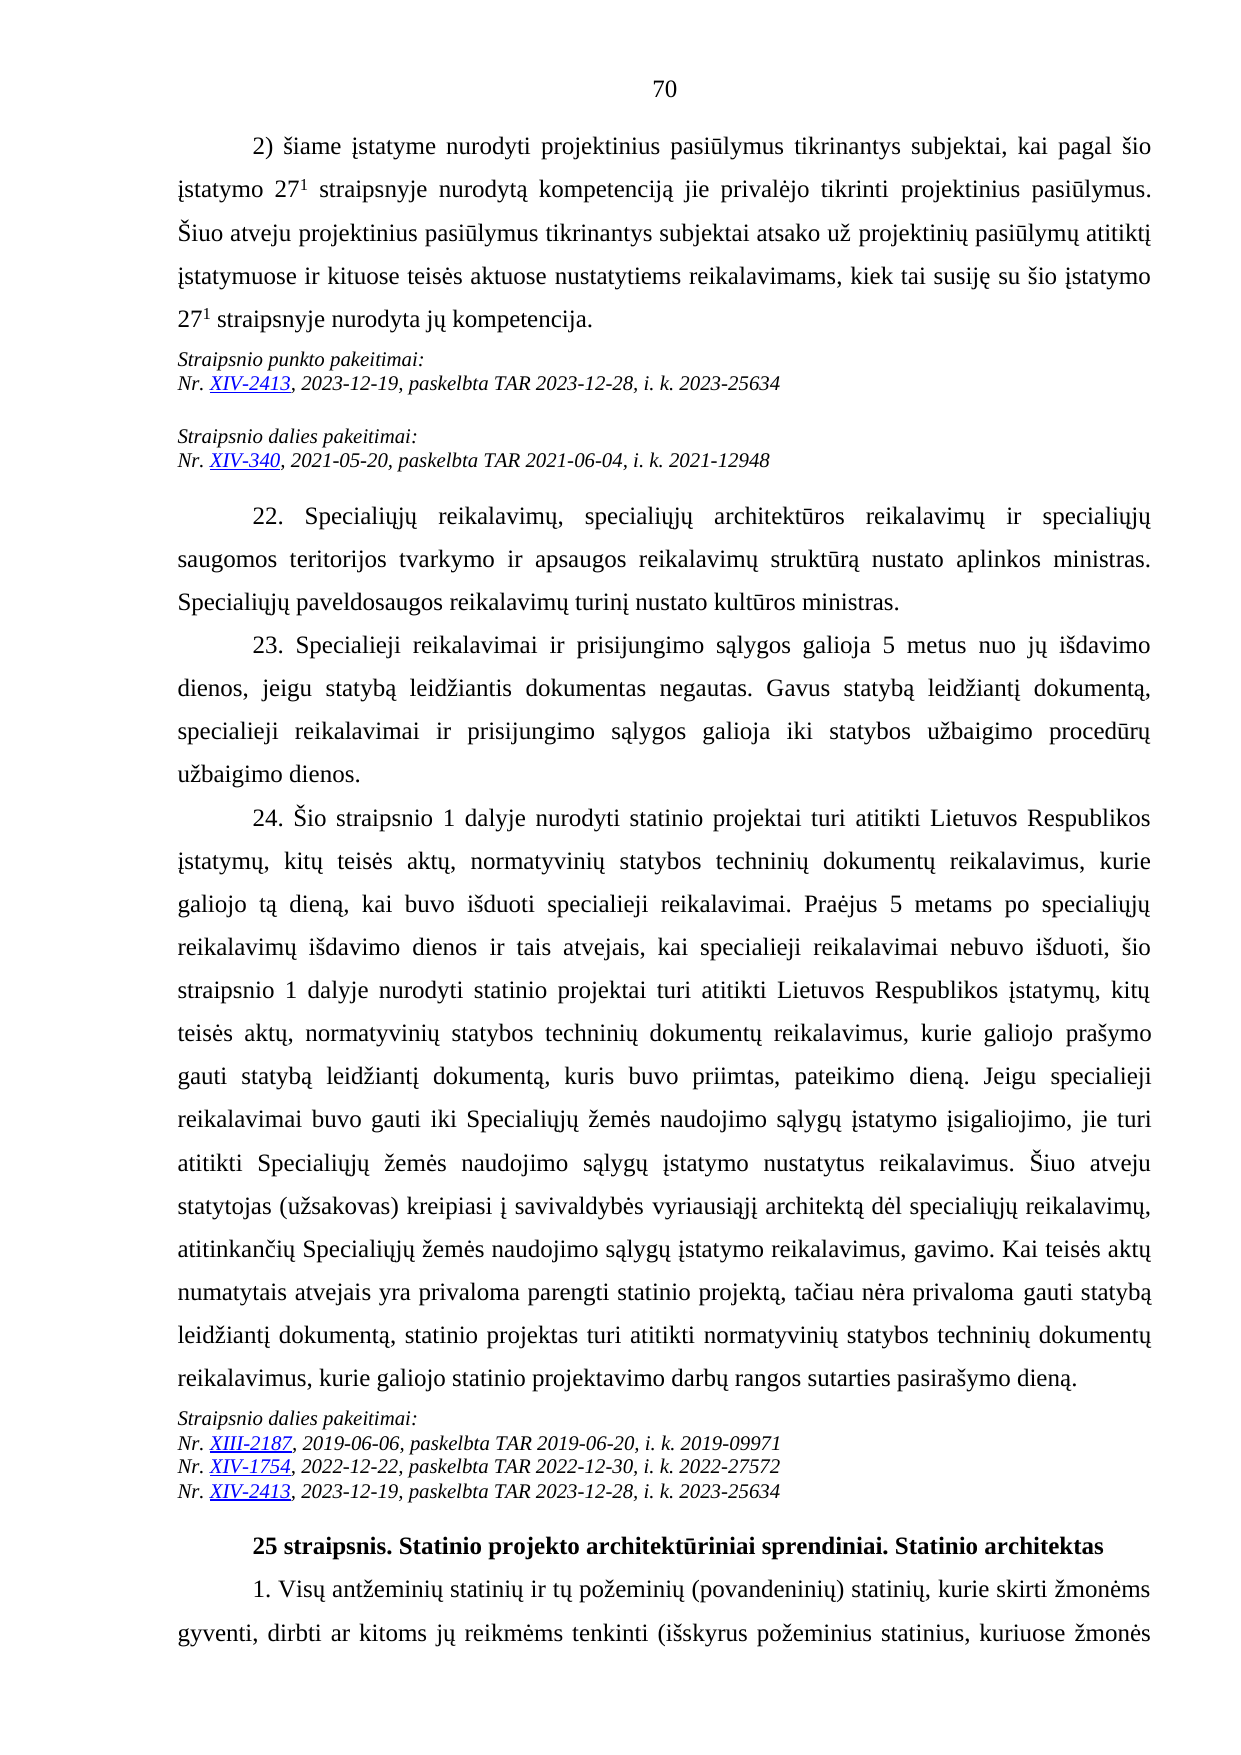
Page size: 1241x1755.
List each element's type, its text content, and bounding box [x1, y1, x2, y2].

text 1. Visų antžeminių statinių ir tų požeminių (povandeninių) statinių, kurie skirti žmonėms gyventi, dirbti ar kitoms jų reikmėms tenkinti (išskyrus požeminius statinius, kuriuose žmonės [177, 1574, 1152, 1646]
text Nr. XIV-2413, 2023-12-19, paskelbta TAR 2023-12-28, i. k. 2023-25634 [177, 1478, 1152, 1503]
text 22. Specialiųjų reikalavimų, specialiųjų architektūros reikalavimų ir specialiųjų saugomos teritorijos tvarkymo ir apsaugos reikalavimų struktūrą nustato aplinkos ministras. Specialiųjų paveldosaugos reikalavimų turinį nustato kultūros ministras. [177, 501, 1152, 616]
text 2) šiame įstatyme nurodyti projektinius pasiūlymus tikrinantys subjektai, kai pagal šio įstatymo 271 straipsnyje nurodytą kompetenciją jie privalėjo tikrinti projektinius pasiūlymus. Šiuo atveju projektinius pasiūlymus tikrinantys subjektai atsako už projektinių pasiūlymų atitiktį įstatymuose ir kituose teisės aktuose nustatytiems reikalavimams, kiek tai susiję su šio įstatymo 271 straipsnyje nurodyta jų kompetencija. [177, 131, 1152, 333]
text Straipsnio punkto pakeitimai: [177, 347, 1152, 371]
text Nr. XIII-2187, 2019-06-06, paskelbta TAR 2019-06-20, i. k. 2019-09971 [177, 1430, 1152, 1454]
text 25 straipsnis. Statinio projekto architektūriniai sprendiniai. Statinio architektas [177, 1531, 1152, 1560]
text Nr. XIV-340, 2021-05-20, paskelbta TAR 2021-06-04, i. k. 2021-12948 [177, 448, 1152, 472]
text 24. Šio straipsnio 1 dalyje nurodyti statinio projektai turi atitikti Lietuvos Respublikos įstatymų, kitų teisės aktų, normatyvinių statybos techninių dokumentų reikalavimus, kurie galiojo tą dieną, kai buvo išduoti specialieji reikalavimai. Praėjus 5 metams po specialiųjų reikalavimų išdavimo dienos ir tais atvejais, kai specialieji reikalavimai nebuvo išduoti, šio straipsnio 1 dalyje nurodyti statinio projektai turi atitikti Lietuvos Respublikos įstatymų, kitų teisės aktų, normatyvinių statybos techninių dokumentų reikalavimus, kurie galiojo prašymo gauti statybą leidžiantį dokumentą, kuris buvo priimtas, pateikimo dieną. Jeigu specialieji reikalavimai buvo gauti iki Specialiųjų žemės naudojimo sąlygų įstatymo įsigaliojimo, jie turi atitikti Specialiųjų žemės naudojimo sąlygų įstatymo nustatytus reikalavimus. Šiuo atveju statytojas (užsakovas) kreipiasi į savivaldybės vyriausiąjį architektą dėl specialiųjų reikalavimų, atitinkančių Specialiųjų žemės naudojimo sąlygų įstatymo reikalavimus, gavimo. Kai teisės aktų numatytais atvejais yra privaloma parengti statinio projektą, tačiau nėra privaloma gauti statybą leidžiantį dokumentą, statinio projektas turi atitikti normatyvinių statybos techninių dokumentų reikalavimus, kurie galiojo statinio projektavimo darbų rangos sutarties pasirašymo dieną. [177, 803, 1152, 1392]
text Nr. XIV-2413, 2023-12-19, paskelbta TAR 2023-12-28, i. k. 2023-25634 [177, 371, 1152, 395]
text Straipsnio dalies pakeitimai: [177, 424, 1152, 448]
text Nr. XIV-1754, 2022-12-22, paskelbta TAR 2022-12-30, i. k. 2022-27572 [177, 1454, 1152, 1478]
text 23. Specialieji reikalavimai ir prisijungimo sąlygos galioja 5 metus nuo jų išdavimo dienos, jeigu statybą leidžiantis dokumentas negautas. Gavus statybą leidžiantį dokumentą, specialieji reikalavimai ir prisijungimo sąlygos galioja iki statybos užbaigimo procedūrų užbaigimo dienos. [177, 630, 1152, 788]
text Straipsnio dalies pakeitimai: [177, 1406, 1152, 1430]
